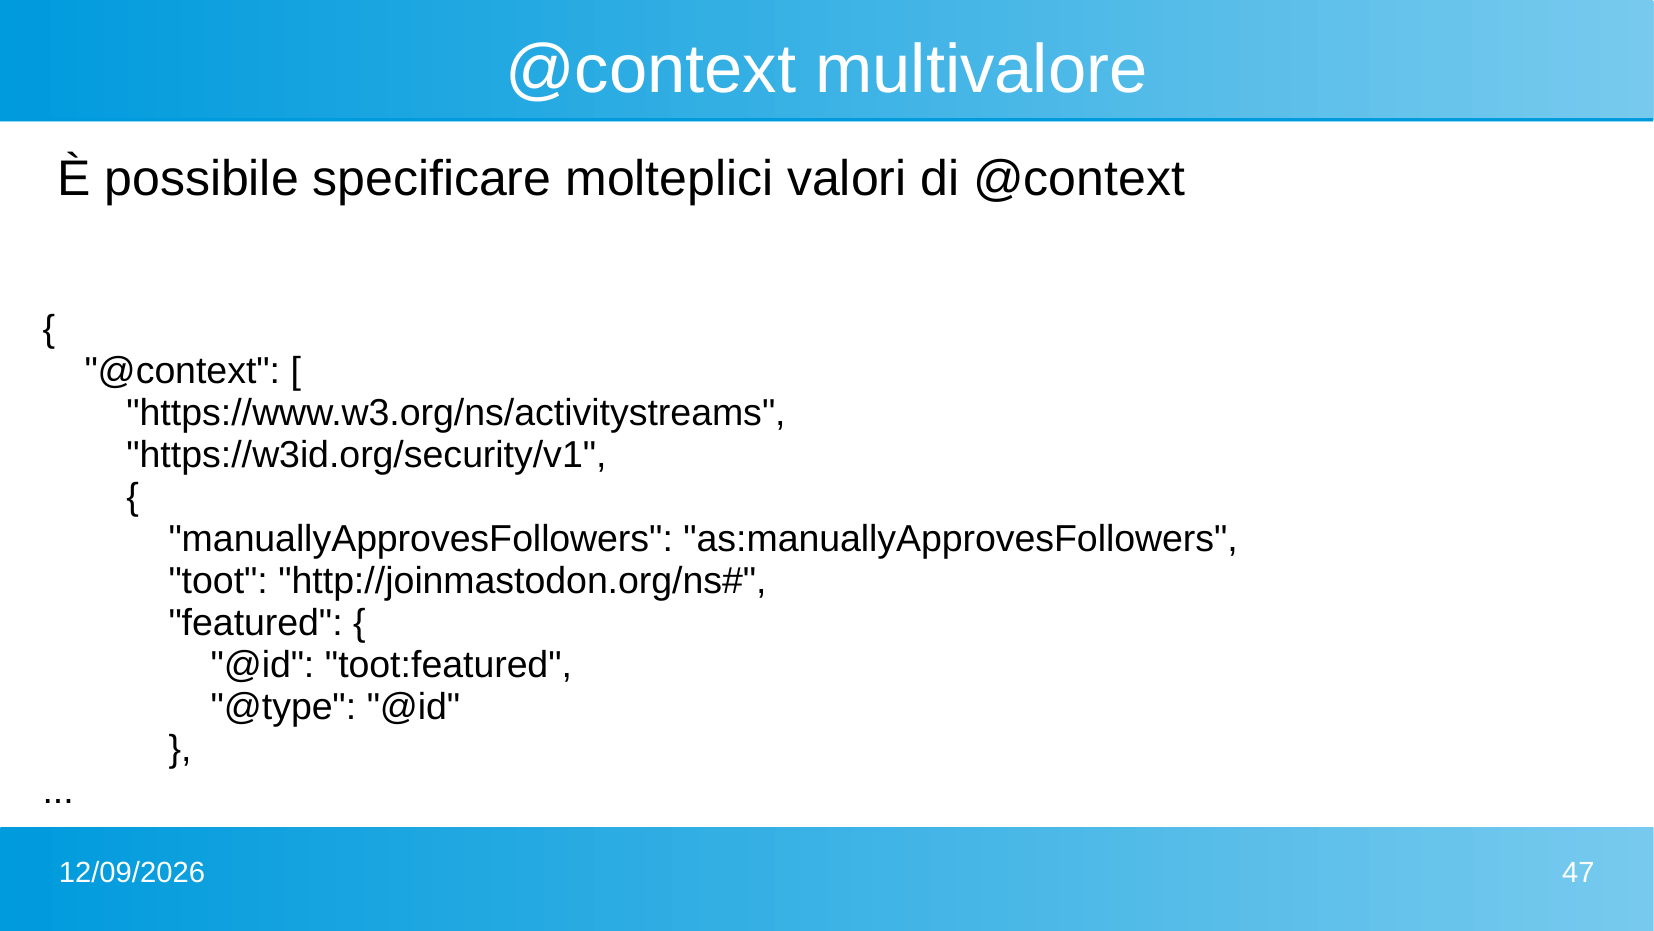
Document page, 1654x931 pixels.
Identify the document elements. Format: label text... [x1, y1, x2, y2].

list È possibile specificare molteplici valori di @context [57, 150, 1613, 263]
text_box { "@context": [ "https://www.w3.org/ns/activitystreams", "https://w3id.org/security/v1", { "manuallyApprovesFollowers": "as:manuallyApprovesFollowers", "toot": "http://joinmastodon.org/ns#", "featured": { "@id": "toot:featured", "@type": "@id" }, ... [27, 300, 1566, 826]
title @context multivalore [59, 29, 1595, 108]
